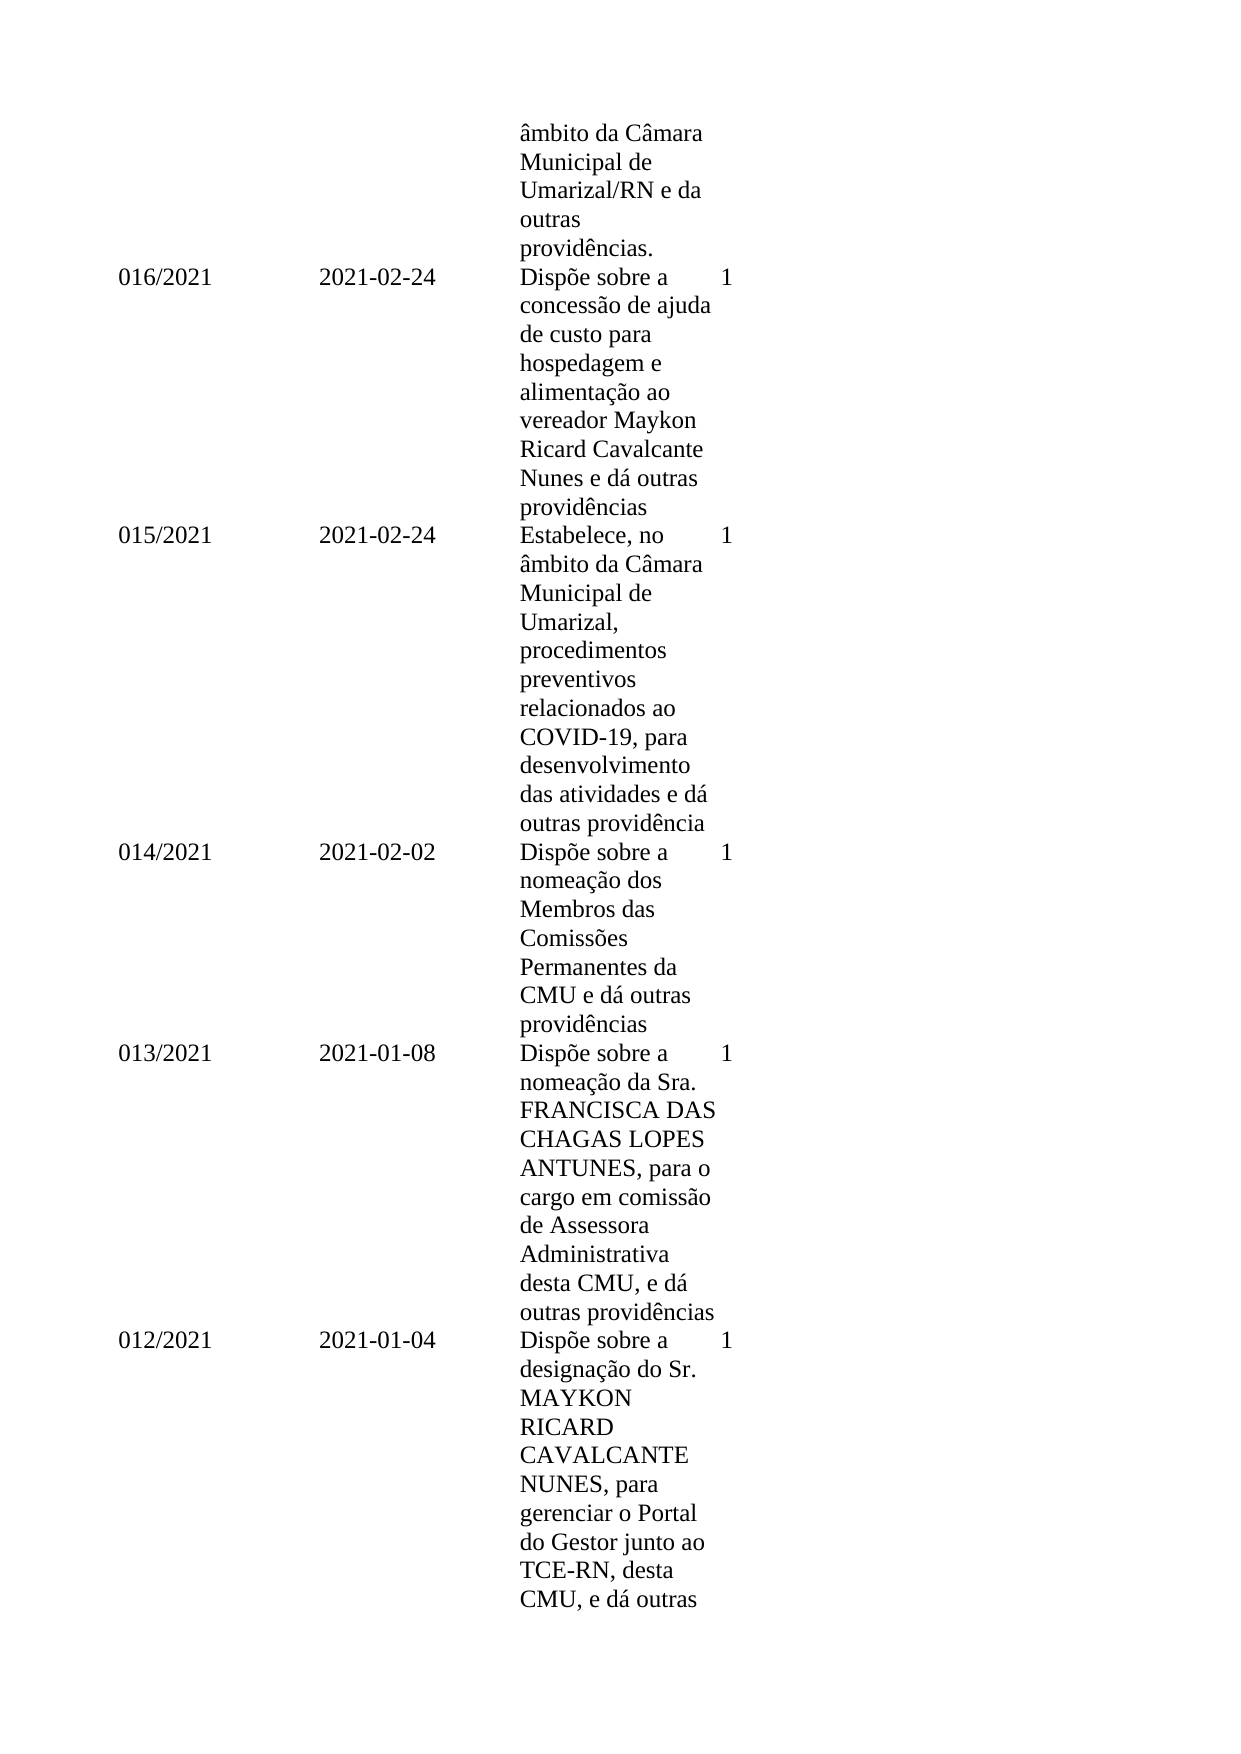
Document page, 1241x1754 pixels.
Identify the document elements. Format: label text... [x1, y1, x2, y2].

table_cell 013/2021 [118, 1038, 319, 1326]
table_cell 2021-01-08 [319, 1038, 519, 1326]
table_cell 012/2021 [118, 1326, 319, 1613]
table_cell [118, 118, 319, 262]
table_cell [921, 1038, 1122, 1326]
table_cell Dispõe sobre a nomeação da Sra. FRANCISCA DAS CHAGAS LOPES ANTUNES, para o cargo em comissão de Assessora Administrativa desta CMU, e dá outras providências [520, 1038, 720, 1326]
table_cell [921, 1326, 1122, 1613]
table_cell Dispõe sobre a nomeação dos Membros das Comissões Permanentes da CMU e dá outras providências [520, 837, 720, 1038]
table_cell âmbito da Câmara Municipal de Umarizal/RN e da outras providências. [520, 118, 720, 262]
table_cell Dispõe sobre a concessão de ajuda de custo para hospedagem e alimentação ao vereador Maykon Ricard Cavalcante Nunes e dá outras providências [520, 262, 720, 521]
table_cell 2021-02-24 [319, 262, 519, 521]
table_cell 1 [720, 1038, 921, 1326]
table_cell [921, 837, 1122, 1038]
table_cell 2021-01-04 [319, 1326, 519, 1613]
table_cell 1 [720, 521, 921, 837]
table_cell 016/2021 [118, 262, 319, 521]
table_cell 014/2021 [118, 837, 319, 1038]
table_cell 1 [720, 1326, 921, 1613]
table_cell 1 [720, 837, 921, 1038]
table_cell 015/2021 [118, 521, 319, 837]
table_cell 2021-02-24 [319, 521, 519, 837]
table_cell Estabelece, no âmbito da Câmara Municipal de Umarizal, procedimentos preventivos relacionados ao COVID-19, para desenvolvimento das atividades e dá outras providência [520, 521, 720, 837]
table_cell [319, 118, 519, 262]
table_cell Dispõe sobre a designação do Sr. MAYKON RICARD CAVALCANTE NUNES, para gerenciar o Portal do Gestor junto ao TCE-RN, desta CMU, e dá outras [520, 1326, 720, 1613]
table_cell [921, 521, 1122, 837]
table_cell [921, 118, 1122, 262]
table_cell [720, 118, 921, 262]
table_cell [921, 262, 1122, 521]
table_cell 1 [720, 262, 921, 521]
table_cell 2021-02-02 [319, 837, 519, 1038]
